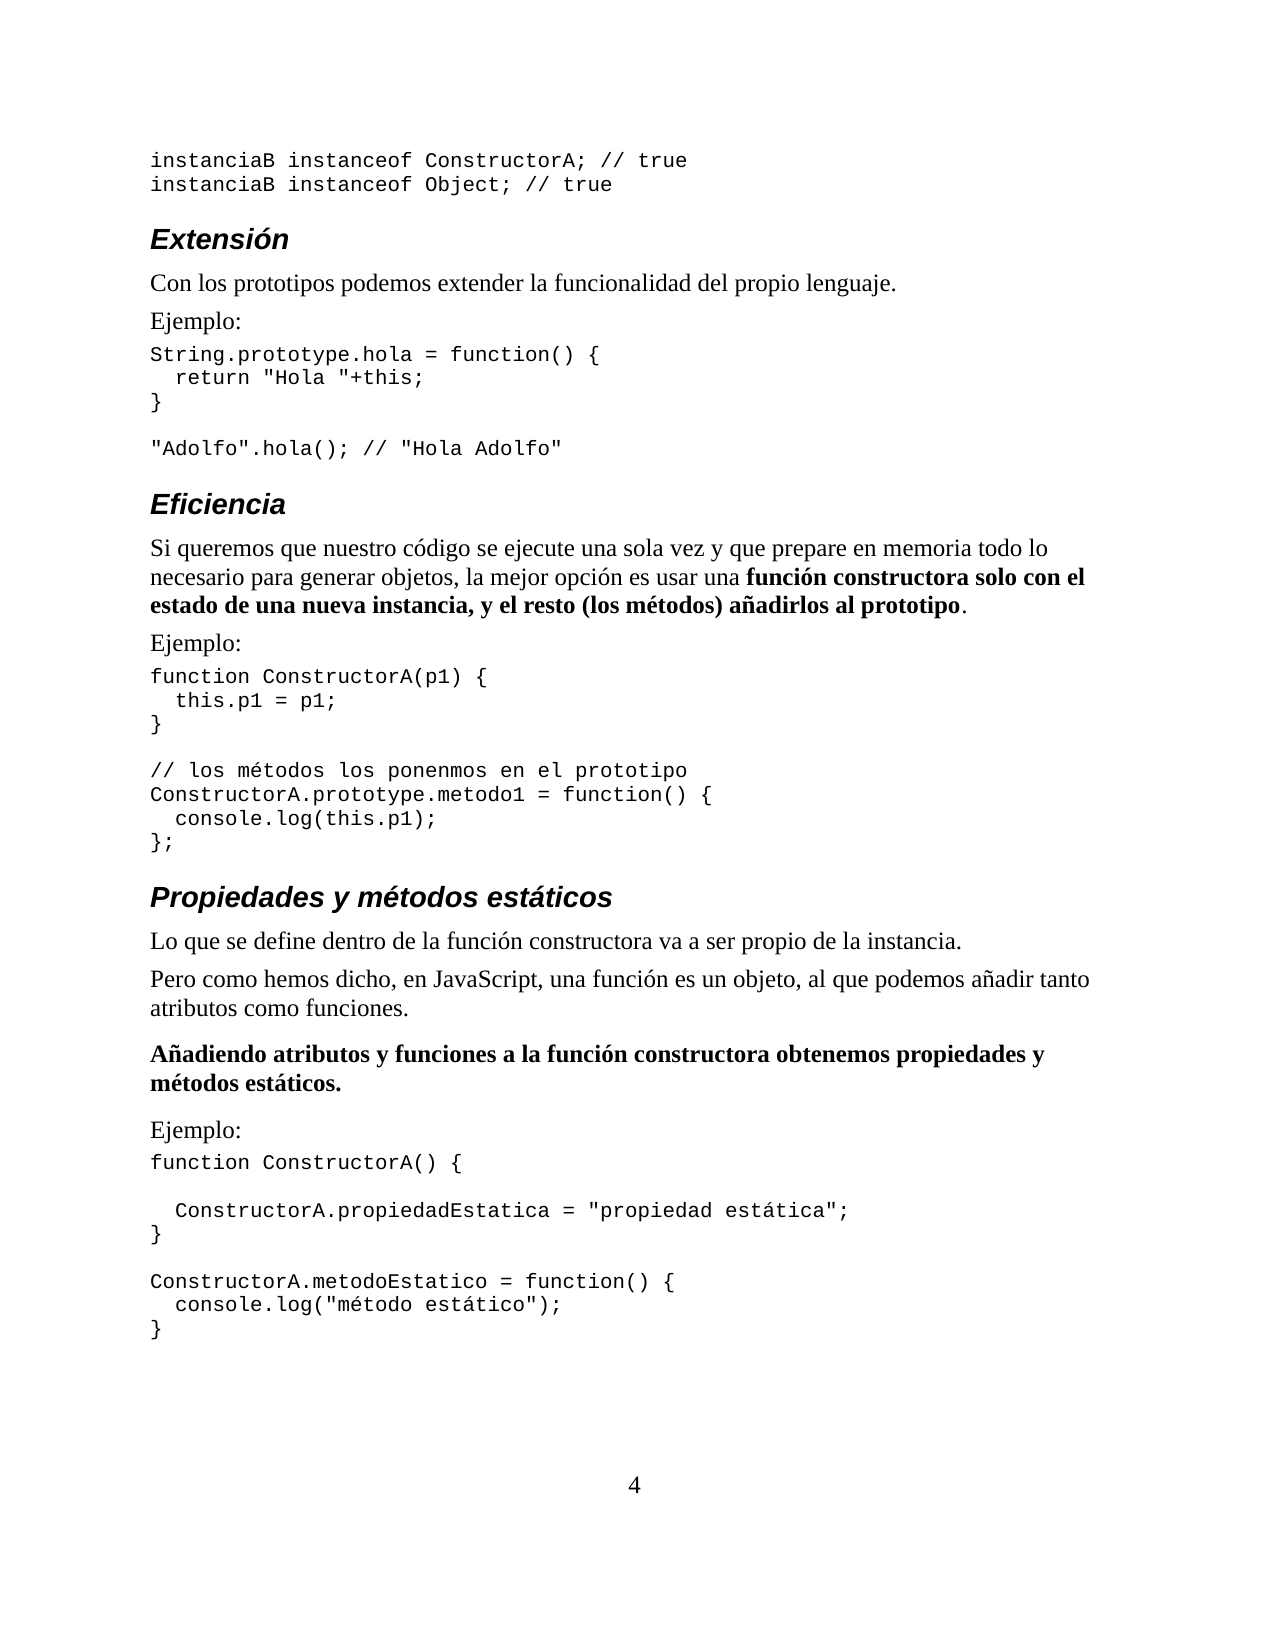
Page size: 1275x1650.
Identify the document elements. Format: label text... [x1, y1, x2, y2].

text } [150, 713, 1125, 737]
text String.prototype.hola = function() { [150, 344, 1125, 367]
text Si queremos que nuestro código se ejecute una sola vez y que prepare en memoria todo lo necesario para generar objetos, la mejor opción es usar una función constructora solo con el estado de una nueva instancia, y el resto (los métodos) añadirlos al prototipo. [150, 533, 1125, 619]
text Ejemplo: [150, 628, 1125, 657]
text ConstructorA.propiedadEstatica = "propiedad estática"; [150, 1200, 1125, 1223]
text Añadiendo atributos y funciones a la función constructora obtenemos propiedades y métodos estáticos. [150, 1039, 1125, 1097]
text Lo que se define dentro de la función constructora va a ser propio de la instancia. [150, 926, 1125, 955]
text instanciaB instanceof ConstructorA; // true [150, 150, 1125, 174]
subtitle Extensión [150, 222, 1125, 256]
text } [150, 1223, 1125, 1247]
text }; [150, 831, 1125, 855]
text function ConstructorA() { [150, 1152, 1125, 1176]
text } [150, 1318, 1125, 1342]
text ConstructorA.metodoEstatico = function() { [150, 1271, 1125, 1294]
text "Adolfo".hola(); // "Hola Adolfo" [150, 438, 1125, 462]
text console.log(this.p1); [150, 808, 1125, 831]
text } [150, 391, 1125, 415]
text function ConstructorA(p1) { [150, 666, 1125, 689]
text Ejemplo: [150, 306, 1125, 335]
text ConstructorA.prototype.metodo1 = function() { [150, 784, 1125, 808]
text // los métodos los ponenmos en el prototipo [150, 761, 1125, 784]
text Ejemplo: [150, 1115, 1125, 1143]
subtitle Propiedades y métodos estáticos [150, 880, 1125, 914]
text return "Hola "+this; [150, 367, 1125, 391]
text Pero como hemos dicho, en JavaScript, una función es un objeto, al que podemos añadir tanto atributos como funciones. [150, 964, 1125, 1021]
text Con los prototipos podemos extender la funcionalidad del propio lenguaje. [150, 268, 1125, 297]
text this.p1 = p1; [150, 689, 1125, 713]
text console.log("método estático"); [150, 1294, 1125, 1318]
subtitle Eficiencia [150, 487, 1125, 521]
text instanciaB instanceof Object; // true [150, 174, 1125, 197]
